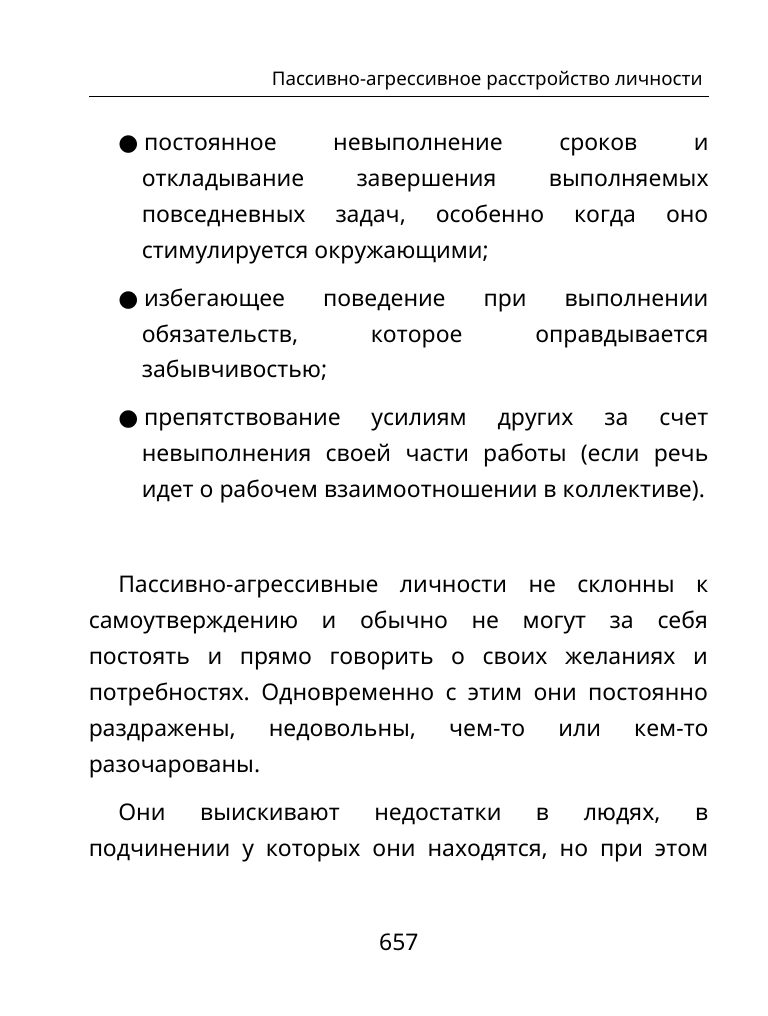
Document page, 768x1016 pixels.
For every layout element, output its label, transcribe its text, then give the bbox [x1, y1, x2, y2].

list избегающее поведение при выполнении обязательств, которое оправдывается забывчивостью; [118, 282, 709, 385]
text Они выискивают недостатки в людях, в подчинении у которых они находятся, но при этом [88, 796, 709, 863]
list препятствование усилиям других за счет невыполнения своей части работы (если речь идет о рабочем взаимоотношении в коллективе). [118, 401, 709, 504]
text Пассивно-агрессивные личности не склонны к самоутверждению и обычно не могут за себя постоять и прямо говорить о своих желаниях и потребностях. Одновременно с этим они постоянно раздражены, недовольны, чем-то или кем-то разочарованы. [88, 568, 709, 779]
list постоянное невыполнение сроков и откладывание завершения выполняемых повседневных задач, особенно когда оно стимулируется окружающими; [118, 126, 709, 265]
